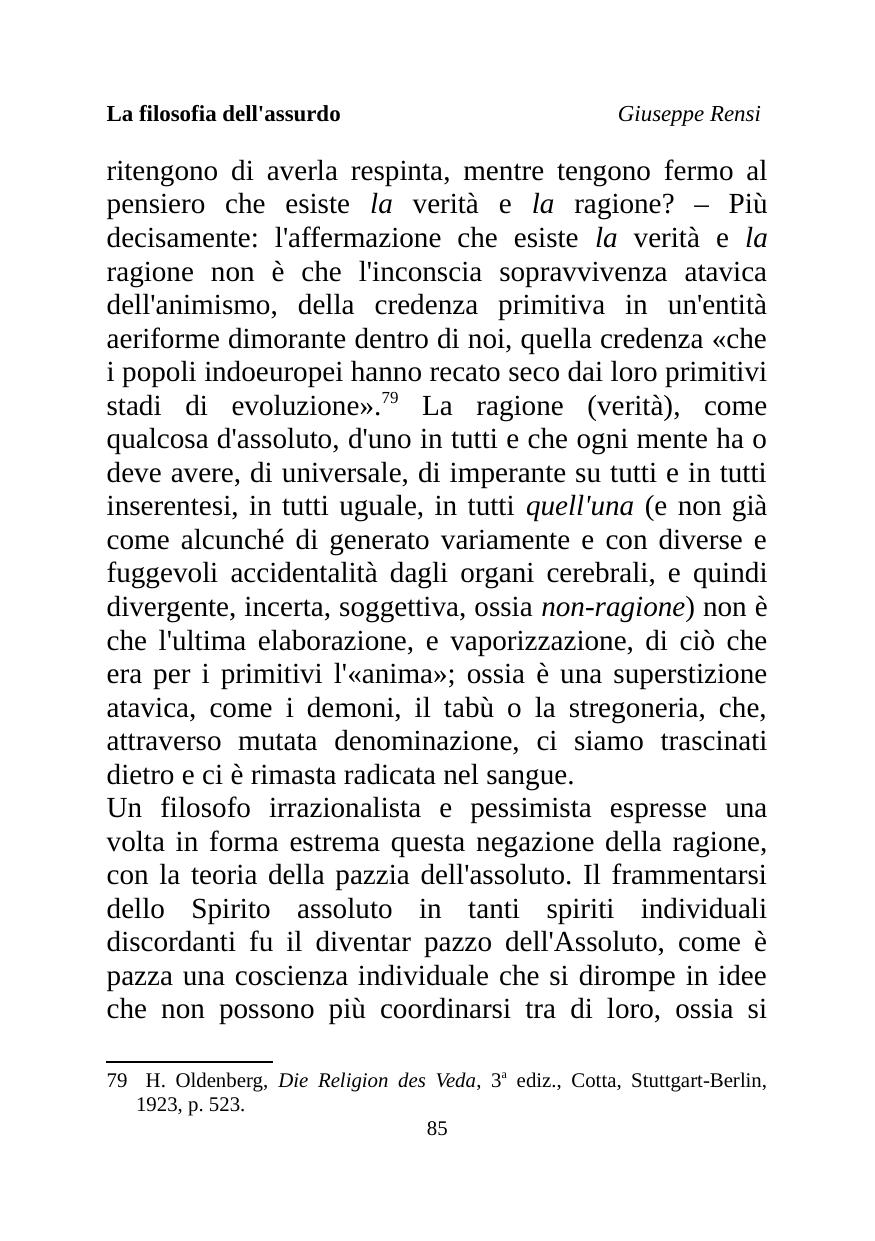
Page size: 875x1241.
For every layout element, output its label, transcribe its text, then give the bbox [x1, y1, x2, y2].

text ritengono di averla respinta, mentre tengono fermo al pensiero che esiste la verità e la ragione? – Più decisamente: l'affermazione che esiste la verità e la ragione non è che l'inconscia sopravvivenza atavica dell'animismo, della credenza primitiva in un'entità aeriforme dimorante dentro di noi, quella credenza «che i popoli indoeuropei hanno recato seco dai loro primitivi stadi di evoluzione». La ragione (verità), come qualcosa d'assoluto, d'uno in tutti e che ogni mente ha o deve avere, di universale, di imperante su tutti e in tutti inserentesi, in tutti uguale, in tutti quell'una (e non già come alcunché di generato variamente e con diverse e fuggevoli accidentalità dagli organi cerebrali, e quindi divergente, incerta, soggettiva, ossia non-ragione) non è che l'ultima elaborazione, e vaporizzazione, di ciò che era per i primitivi l'«anima»; ossia è una superstizione atavica, come i demoni, il tabù o la stregoneria, che, attraverso mutata denominazione, ci siamo trascinati dietro e ci è rimasta radicata nel sangue. [106, 153, 768, 790]
text H. Oldenberg, Die Religion des Veda, 3a ediz., Cotta, Stuttgart-Berlin, 1923, p. 523. [106, 1068, 768, 1116]
text Un filosofo irrazionalista e pessimista espresse una volta in forma estrema questa negazione della ragione, con la teoria della pazzia dell'assoluto. Il frammentarsi dello Spirito assoluto in tanti spiriti individuali discordanti fu il diventar pazzo dell'Assoluto, come è pazza una coscienza individuale che si dirompe in idee che non possono più coordinarsi tra di loro, ossia si [106, 790, 768, 1025]
